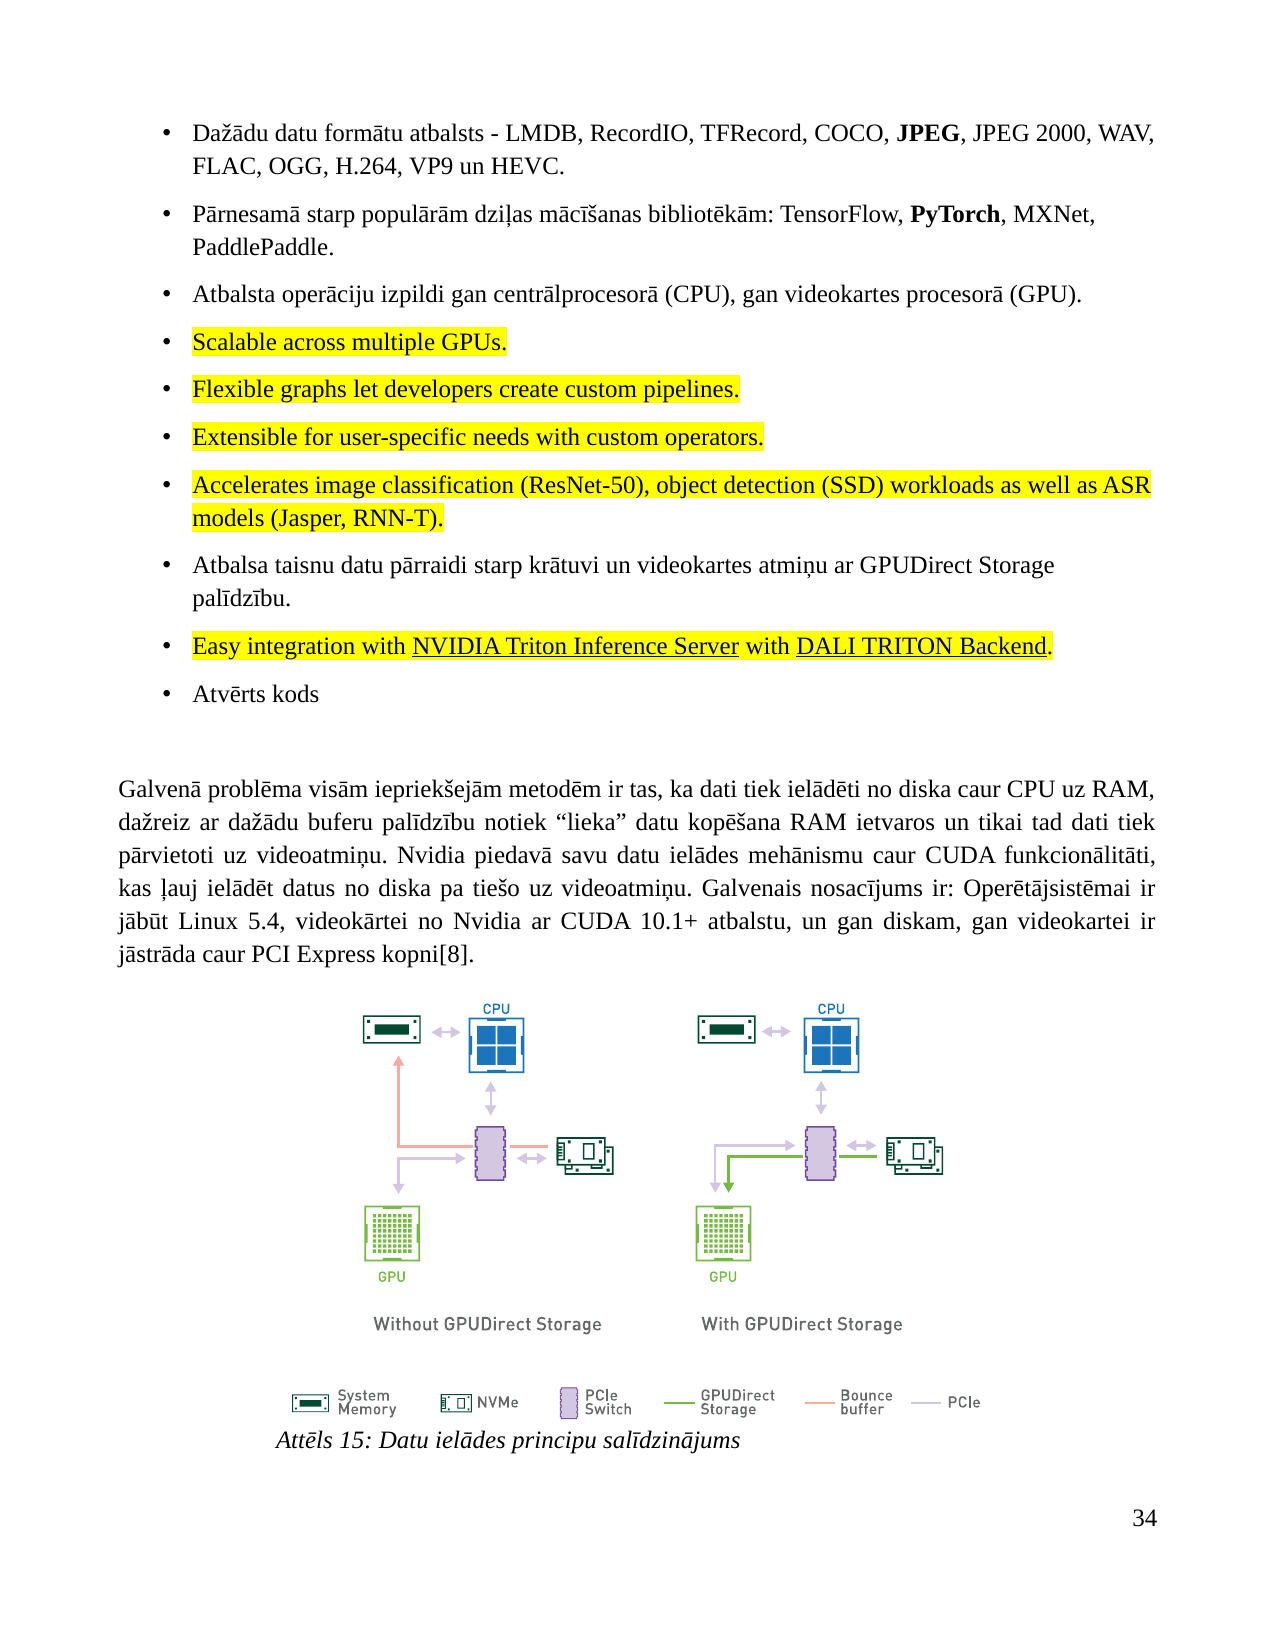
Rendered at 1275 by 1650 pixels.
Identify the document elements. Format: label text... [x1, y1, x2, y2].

list Flexible graphs let developers create custom pipelines. [162, 374, 1157, 403]
text Attēls 15: Datu ielādes principu salīdzinājums [276, 999, 999, 1454]
list Scalable across multiple GPUs. [162, 327, 1157, 356]
list Atbalsta operāciju izpildi gan centrālprocesorā (CPU), gan videokartes procesorā (GPU). [162, 279, 1157, 308]
list Atbalsa taisnu datu pārraidi starp krātuvi un videokartes atmiņu ar GPUDirect Storage palīdzību. [162, 550, 1157, 612]
list Extensible for user-specific needs with custom operators. [162, 422, 1157, 451]
list Dažādu datu formātu atbalsts - LMDB, RecordIO, TFRecord, COCO, JPEG, JPEG 2000, WAV, FLAC, OGG, H.264, VP9 un HEVC. [162, 118, 1157, 180]
list Pārnesamā starp populārām dziļas mācīšanas bibliotēkām: TensorFlow, PyTorch, MXNet, PaddlePaddle. [162, 199, 1157, 261]
list Easy integration with NVIDIA Triton Inference Server with DALI TRITON Backend. [162, 631, 1157, 660]
text Galvenā problēma visām iepriekšejām metodēm ir tas, ka dati tiek ielādēti no diska caur CPU uz RAM, dažreiz ar dažādu buferu palīdzību notiek “lieka” datu kopēšana RAM ietvaros un tikai tad dati tiek pārvietoti uz videoatmiņu. Nvidia piedavā savu datu ielādes mehānismu caur CUDA funkcionālitāti, kas ļauj ielādēt datus no diska pa tiešo uz videoatmiņu. Galvenais nosacījums ir: Operētājsistēmai ir jābūt Linux 5.4, videokārtei no Nvidia ar CUDA 10.1+ atbalstu, un gan diskam, gan videokartei ir jāstrāda caur PCI Express kopni[8]. [118, 774, 1157, 968]
list Accelerates image classification (ResNet-50), object detection (SSD) workloads as well as ASR models (Jasper, RNN-T). [162, 470, 1157, 532]
list Atvērts kods [162, 679, 1157, 707]
